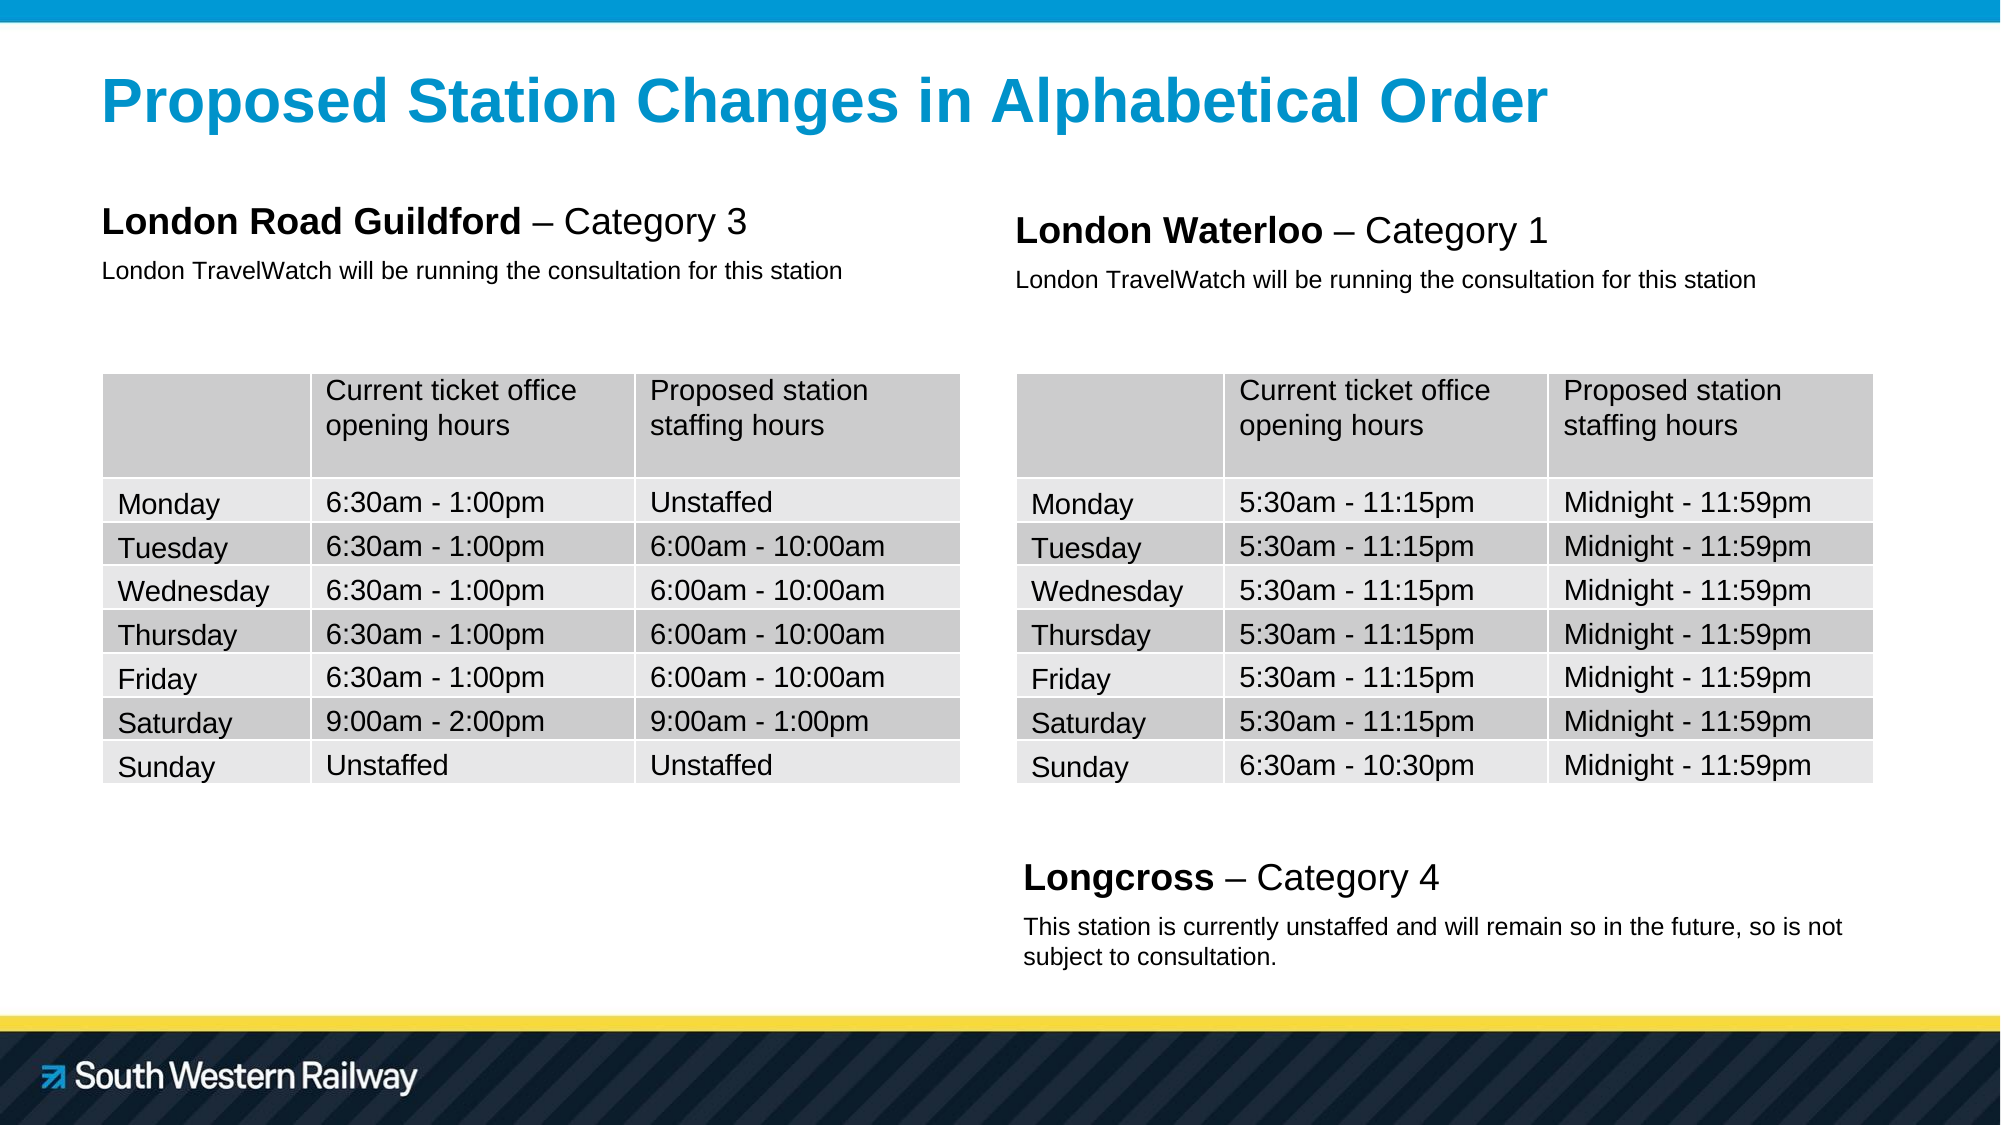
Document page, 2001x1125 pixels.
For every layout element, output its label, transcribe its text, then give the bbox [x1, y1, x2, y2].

table_cell Unstaffed [636, 479, 960, 521]
table_cell 9:00am - 1:00pm [636, 698, 960, 739]
table_cell Midnight - 11:59pm [1549, 523, 1873, 564]
table_cell Saturday [103, 698, 310, 739]
table_cell Monday [103, 479, 310, 521]
table_cell 6:00am - 10:00am [636, 654, 960, 696]
table_cell 5:30am - 11:15pm [1225, 610, 1547, 652]
table_cell 6:30am - 1:00pm [312, 610, 634, 652]
table_cell Saturday [1017, 698, 1223, 739]
table_cell Midnight - 11:59pm [1549, 741, 1873, 783]
table_cell Monday [1017, 479, 1223, 521]
table_header [103, 374, 310, 477]
table_header Current ticket office opening hours [312, 374, 634, 477]
table_cell 6:30am - 1:00pm [312, 479, 634, 521]
table_cell 5:30am - 11:15pm [1225, 479, 1547, 521]
table_header Current ticket office opening hours [1225, 374, 1547, 477]
table_cell Unstaffed [636, 741, 960, 783]
table_cell 6:30am - 1:00pm [312, 523, 634, 564]
table_cell Tuesday [103, 523, 310, 564]
table_cell 5:30am - 11:15pm [1225, 566, 1547, 608]
table_cell Tuesday [1017, 523, 1223, 564]
table_cell Sunday [103, 741, 310, 783]
table_cell 6:00am - 10:00am [636, 610, 960, 652]
table_cell Thursday [103, 610, 310, 652]
table_cell Midnight - 11:59pm [1549, 654, 1873, 696]
table_cell Thursday [1017, 610, 1223, 652]
table_cell 5:30am - 11:15pm [1225, 523, 1547, 564]
table_header [1017, 374, 1223, 477]
table_cell 5:30am - 11:15pm [1225, 654, 1547, 696]
table_cell Midnight - 11:59pm [1549, 698, 1873, 739]
table_cell 6:30am - 1:00pm [312, 566, 634, 608]
table_cell 6:30am - 10:30pm [1225, 741, 1547, 783]
table_cell Wednesday [1017, 566, 1223, 608]
table_cell Unstaffed [312, 741, 634, 783]
table_cell 6:30am - 1:00pm [312, 654, 634, 696]
table_cell 6:00am - 10:00am [636, 566, 960, 608]
table_header Proposed station staffing hours [636, 374, 960, 477]
table_cell Friday [103, 654, 310, 696]
table_cell Wednesday [103, 566, 310, 608]
table_cell Midnight - 11:59pm [1549, 479, 1873, 521]
table_cell 9:00am - 2:00pm [312, 698, 634, 739]
table_cell Midnight - 11:59pm [1549, 566, 1873, 608]
table_cell Midnight - 11:59pm [1549, 610, 1873, 652]
table_cell 6:00am - 10:00am [636, 523, 960, 564]
table_cell 5:30am - 11:15pm [1225, 698, 1547, 739]
table_cell Friday [1017, 654, 1223, 696]
table_cell Sunday [1017, 741, 1223, 783]
table_header Proposed station staffing hours [1549, 374, 1873, 477]
